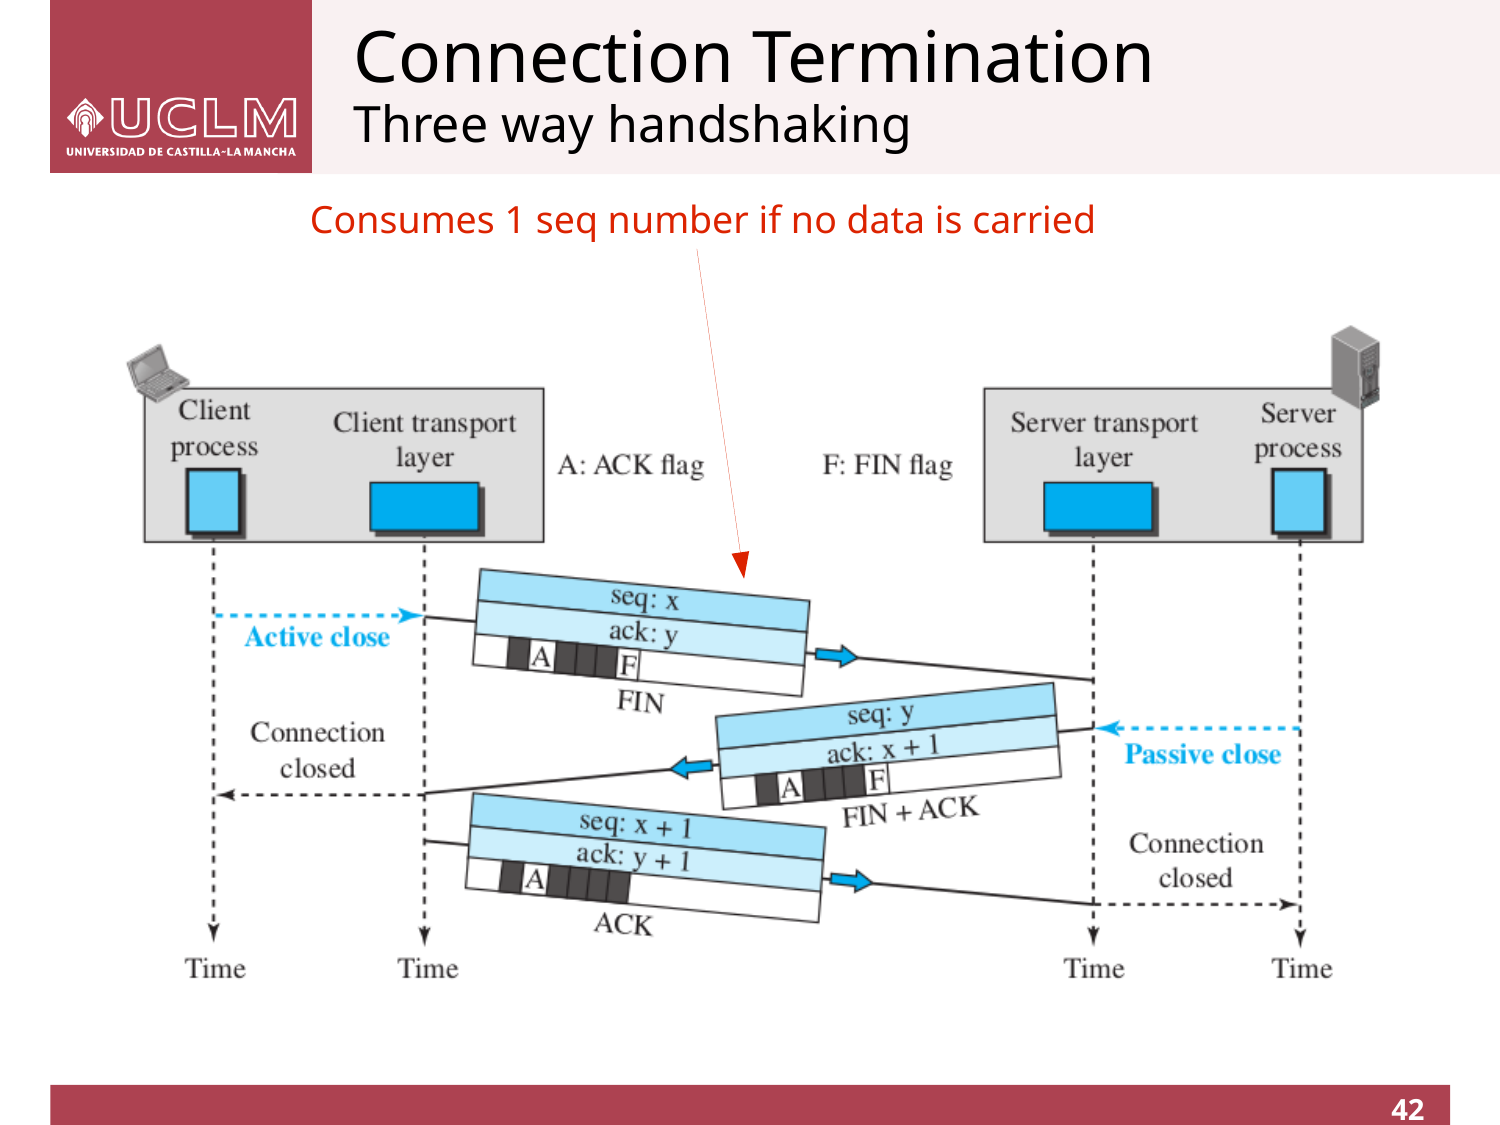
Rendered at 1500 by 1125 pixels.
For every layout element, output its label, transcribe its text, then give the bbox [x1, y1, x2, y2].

text_box Consumes 1 seq number if no data is carried [295, 189, 1052, 249]
title Connection Termination Three way handshaking [353, 6, 1425, 168]
picture [110, 296, 1397, 1011]
picture [50, 0, 312, 173]
